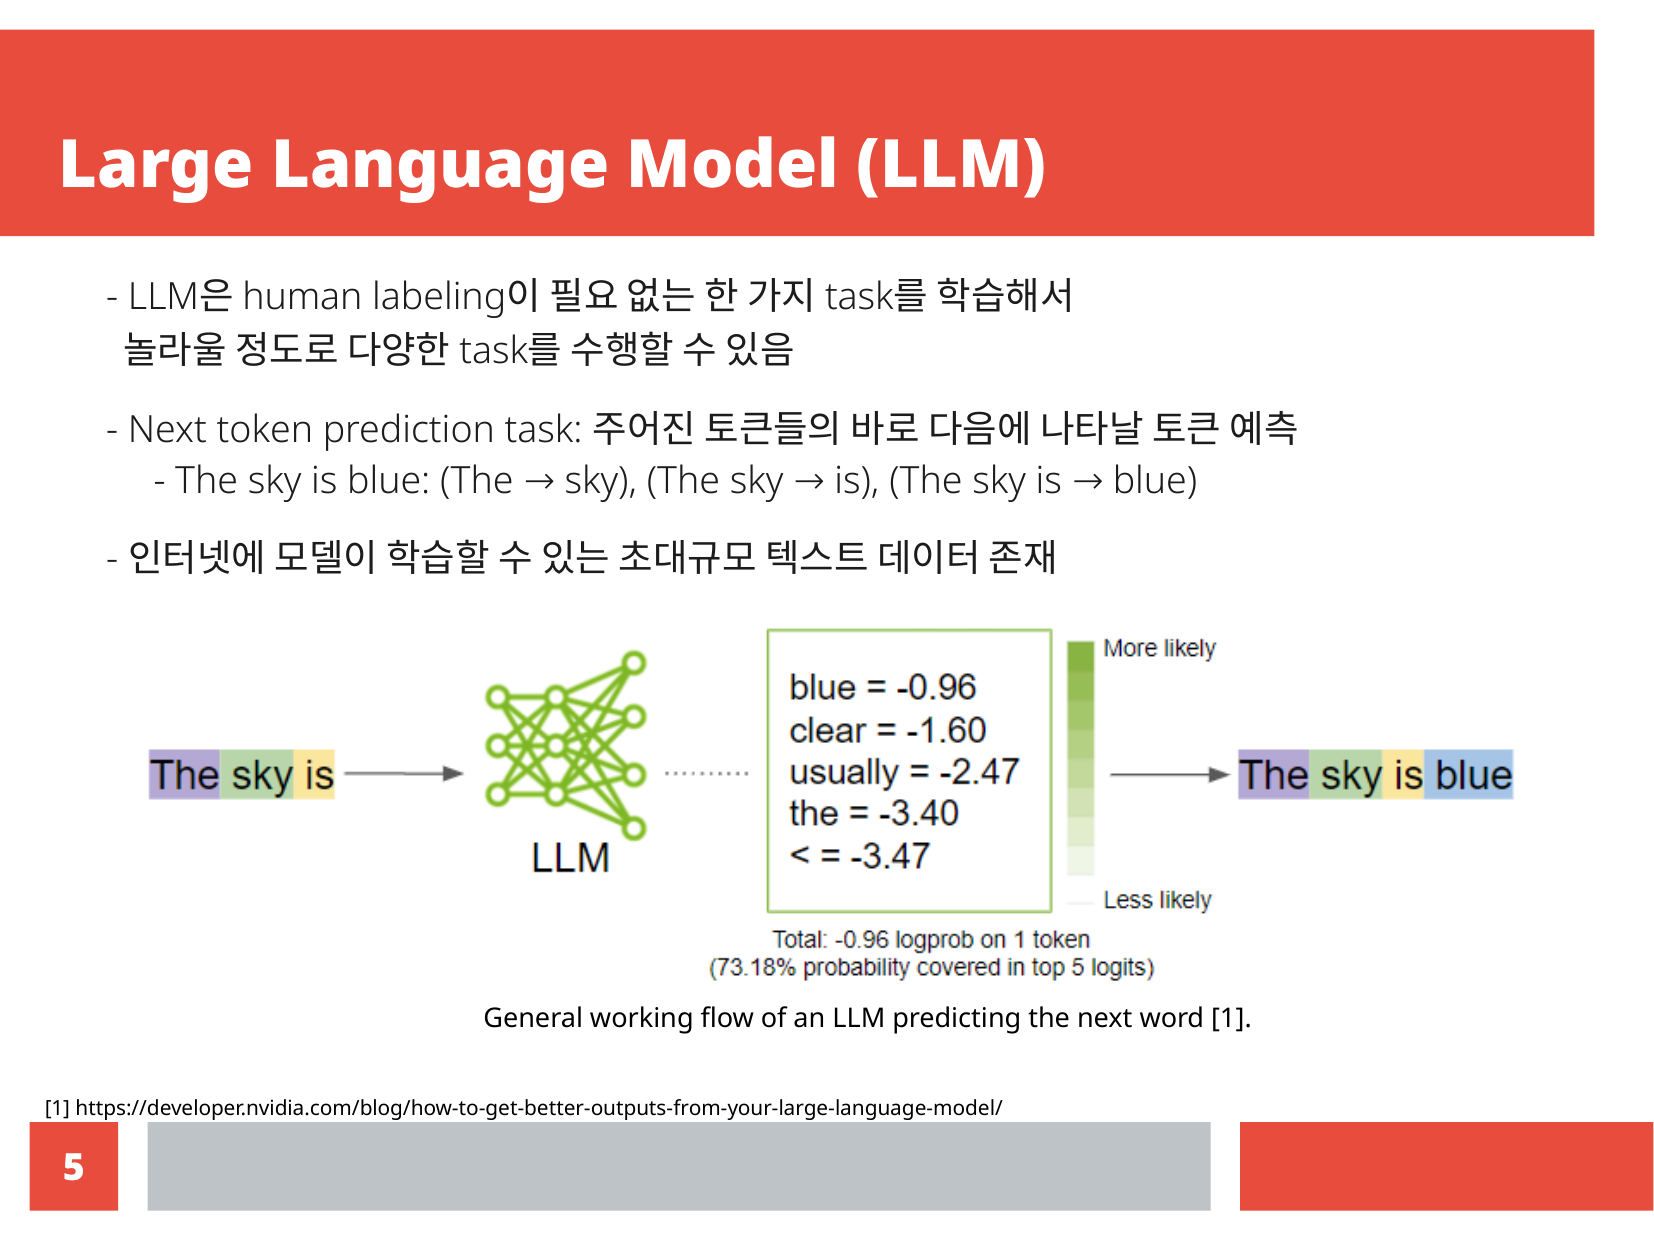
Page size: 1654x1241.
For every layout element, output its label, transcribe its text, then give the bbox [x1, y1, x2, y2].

list - LLM은 human labeling이 필요 없는 한 가지 task를 학습해서 놀라울 정도로 다양한 task를 수행할 수 있음 - Next token prediction task: 주어진 토큰들의 바로 다음에 나타날 토큰 예측 - The sky is blue: (The → sky), (The sky → is), (The sky is → blue) - 인터넷에 모델이 학습할 수 있는 초대규모 텍스트 데이터 존재 [59, 265, 1565, 1034]
text_box General working flow of an LLM predicting the next word [1]. [379, 991, 1355, 1058]
text_box [1] https://developer.nvidia.com/blog/how-to-get-better-outputs-from-your-large-language-model/ [30, 1057, 1621, 1134]
picture [120, 617, 1528, 993]
title Large Language Model (LLM) [59, 59, 1595, 207]
